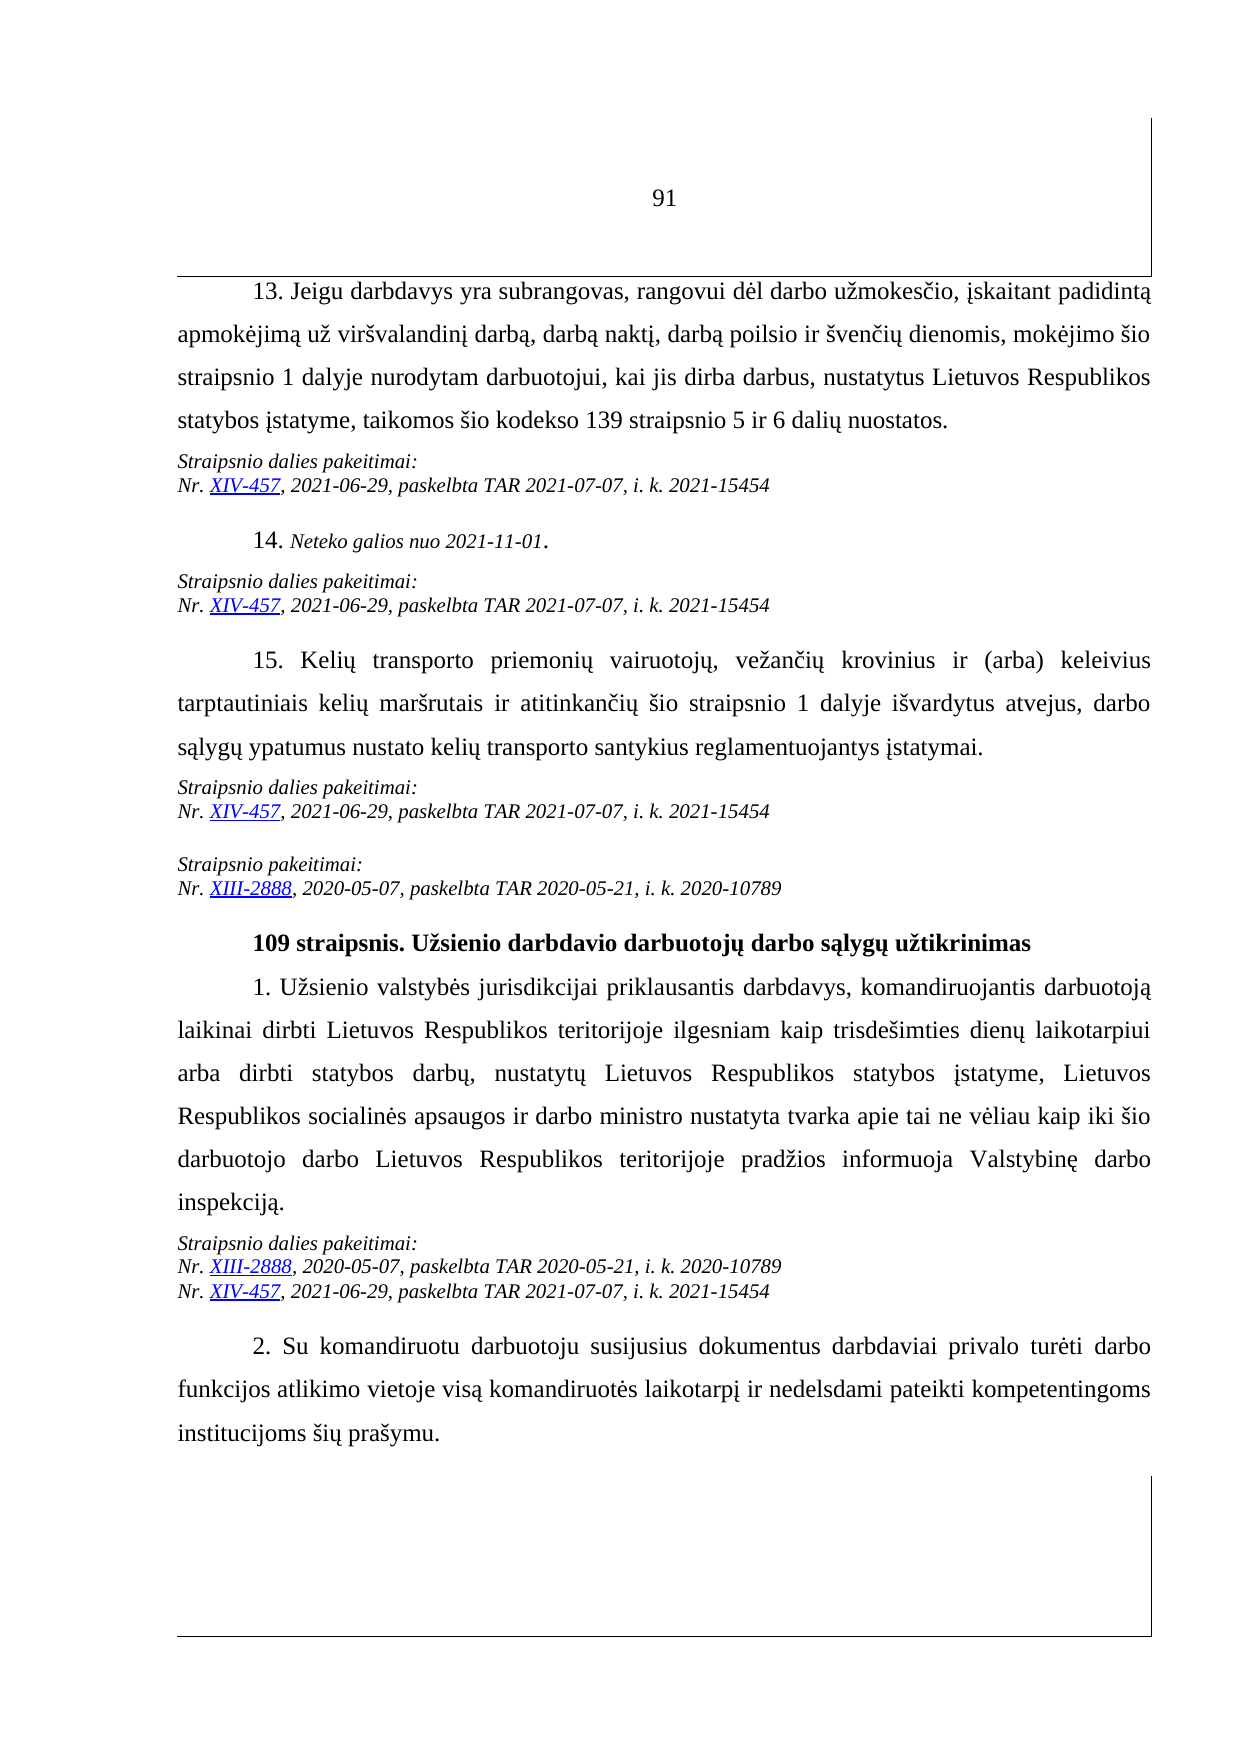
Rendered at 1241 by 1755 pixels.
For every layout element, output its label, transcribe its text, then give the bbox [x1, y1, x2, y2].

text Straipsnio dalies pakeitimai: [177, 775, 1152, 799]
text 2. Su komandiruotu darbuotoju susijusius dokumentus darbdaviai privalo turėti darbo funkcijos atlikimo vietoje visą komandiruotės laikotarpį ir nedelsdami pateikti kompetentingoms institucijoms šių prašymu. [177, 1331, 1152, 1446]
text Straipsnio pakeitimai: [177, 852, 1152, 876]
text Straipsnio dalies pakeitimai: [177, 448, 1152, 473]
text Nr. XIV-457, 2021-06-29, paskelbta TAR 2021-07-07, i. k. 2021-15454 [177, 593, 1152, 617]
text Straipsnio dalies pakeitimai: [177, 568, 1152, 593]
subtitle 109 straipsnis. Užsienio darbdavio darbuotojų darbo sąlygų užtikrinimas [177, 928, 1152, 957]
text Nr. XIV-457, 2021-06-29, paskelbta TAR 2021-07-07, i. k. 2021-15454 [177, 1278, 1152, 1303]
text Nr. XIII-2888, 2020-05-07, paskelbta TAR 2020-05-21, i. k. 2020-10789 [177, 1254, 1152, 1278]
text 15. Kelių transporto priemonių vairuotojų, vežančių krovinius ir (arba) keleivius tarptautiniais kelių maršrutais ir atitinkančių šio straipsnio 1 dalyje išvardytus atvejus, darbo sąlygų ypatumus nustato kelių transporto santykius reglamentuojantys įstatymai. [177, 645, 1152, 760]
text Nr. XIV-457, 2021-06-29, paskelbta TAR 2021-07-07, i. k. 2021-15454 [177, 473, 1152, 497]
text Straipsnio dalies pakeitimai: [177, 1230, 1152, 1254]
text 1. Užsienio valstybės jurisdikcijai priklausantis darbdavys, komandiruojantis darbuotoją laikinai dirbti Lietuvos Respublikos teritorijoje ilgesniam kaip trisdešimties dienų laikotarpiui arba dirbti statybos darbų, nustatytų Lietuvos Respublikos statybos įstatyme, Lietuvos Respublikos socialinės apsaugos ir darbo ministro nustatyta tvarka apie tai ne vėliau kaip iki šio darbuotojo darbo Lietuvos Respublikos teritorijoje pradžios informuoja Valstybinę darbo inspekciją. [177, 972, 1152, 1216]
text Nr. XIII-2888, 2020-05-07, paskelbta TAR 2020-05-21, i. k. 2020-10789 [177, 876, 1152, 900]
text 13. Jeigu darbdavys yra subrangovas, rangovui dėl darbo užmokesčio, įskaitant padidintą apmokėjimą už viršvalandinį darbą, darbą naktį, darbą poilsio ir švenčių dienomis, mokėjimo šio straipsnio 1 dalyje nurodytam darbuotojui, kai jis dirba darbus, nustatytus Lietuvos Respublikos statybos įstatyme, taikomos šio kodekso 139 straipsnio 5 ir 6 dalių nuostatos. [177, 276, 1152, 434]
text Nr. XIV-457, 2021-06-29, paskelbta TAR 2021-07-07, i. k. 2021-15454 [177, 799, 1152, 823]
text 14. Neteko galios nuo 2021-11-01. [177, 525, 1152, 554]
